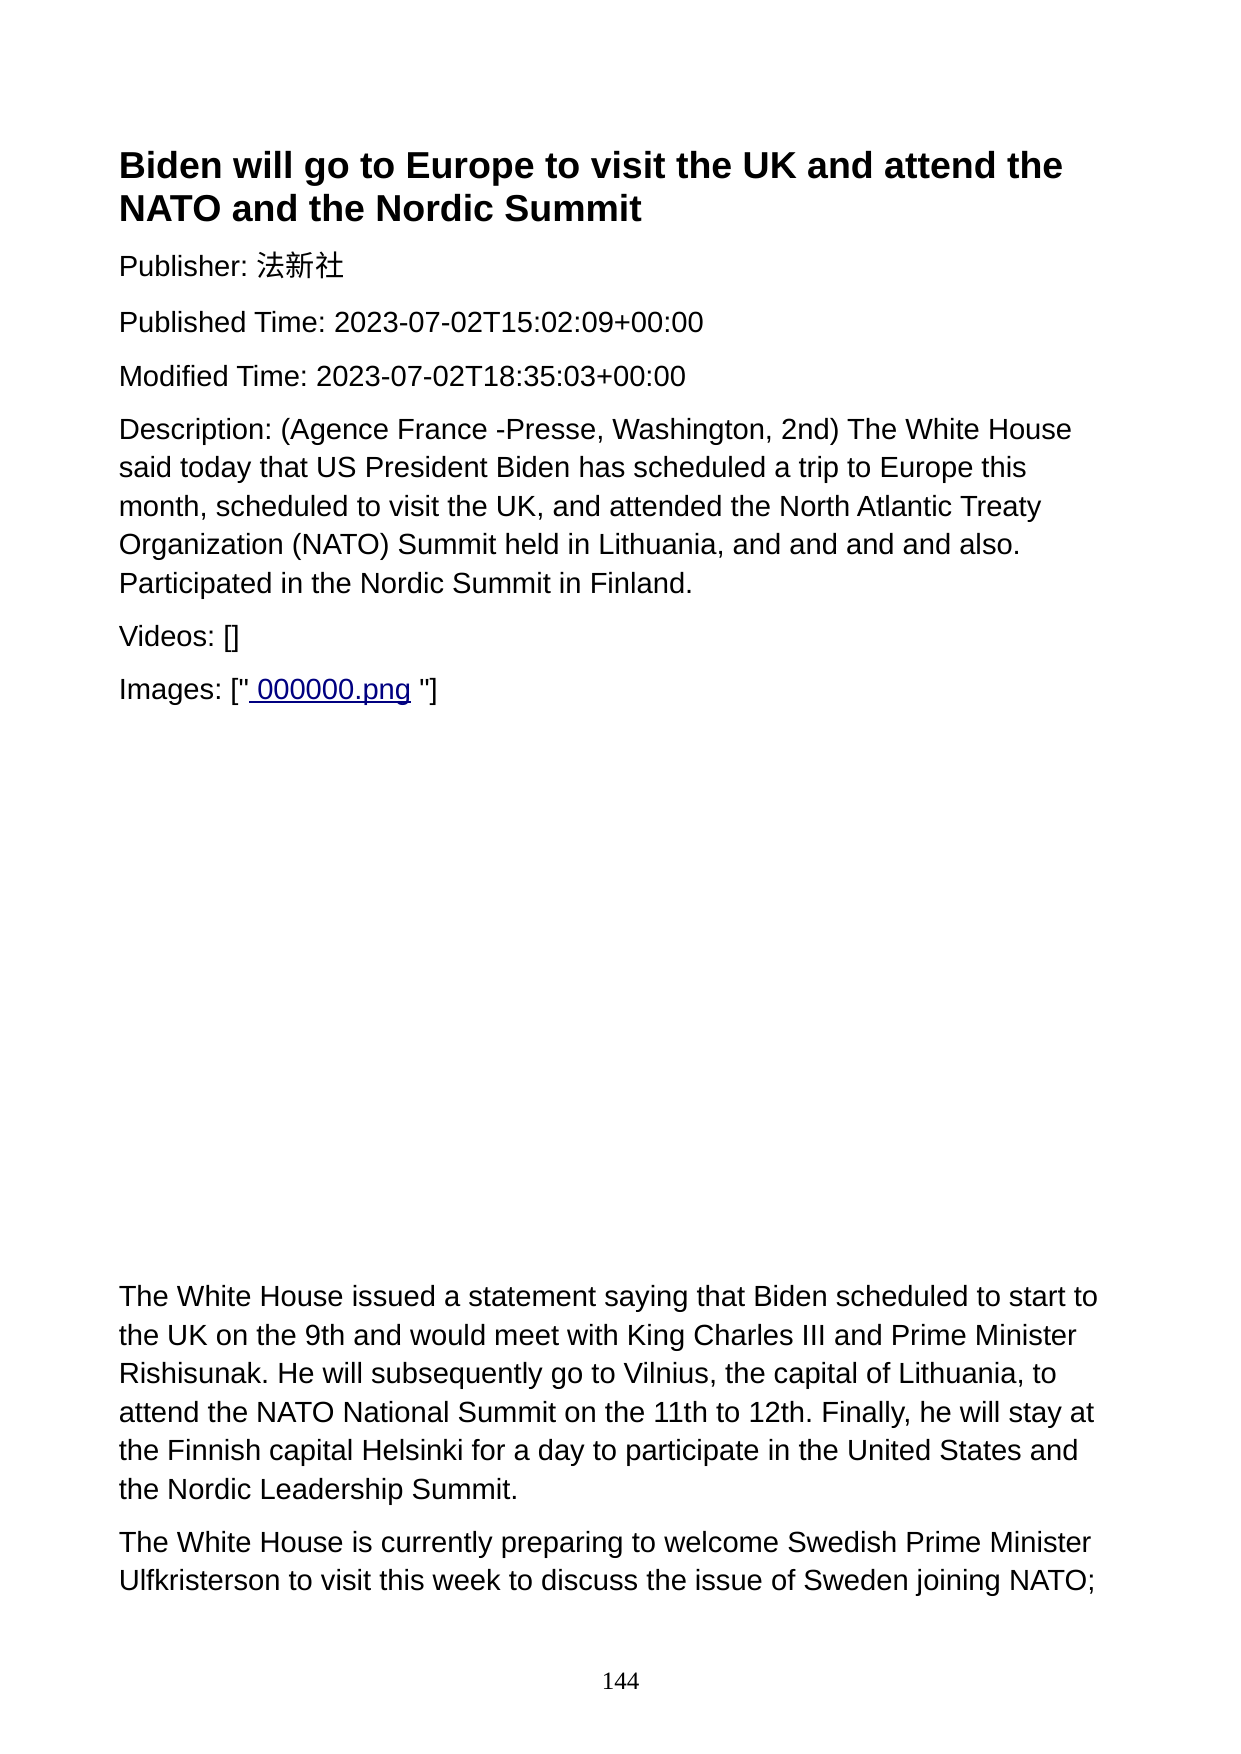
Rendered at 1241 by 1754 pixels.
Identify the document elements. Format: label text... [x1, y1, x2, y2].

text Images: [" 000000.png "] [118, 672, 1122, 706]
text Publisher: 法新社 [118, 242, 1122, 284]
text The White House issued a statement saying that Biden scheduled to start to the UK on the 9th and would meet with King Charles III and Prime Minister Rishisunak. He will subsequently go to Vilnius, the capital of Lithuania, to attend the NATO National Summit on the 11th to 12th. Finally, he will stay at the Finnish capital Helsinki for a day to participate in the United States and the Nordic Leadership Summit. [118, 725, 1122, 1505]
text Published Time: 2023-07-02T15:02:09+00:00 [118, 305, 1122, 339]
subtitle Biden will go to Europe to visit the UK and attend the NATO and the Nordic Summit [118, 143, 1122, 230]
text Modified Time: 2023-07-02T18:35:03+00:00 [118, 358, 1122, 392]
text The White House is currently preparing to welcome Swedish Prime Minister Ulfkristerson to visit this week to discuss the issue of Sweden joining NATO; [118, 1525, 1122, 1597]
text Description: (Agence France -Presse, Washington, 2nd) The White House said today that US President Biden has scheduled a trip to Europe this month, scheduled to visit the UK, and attended the North Atlantic Treaty Organization (NATO) Summit held in Lithuania, and and and and also. Participated in the Nordic Summit in Finland. [118, 412, 1122, 599]
text Videos: [] [118, 619, 1122, 652]
